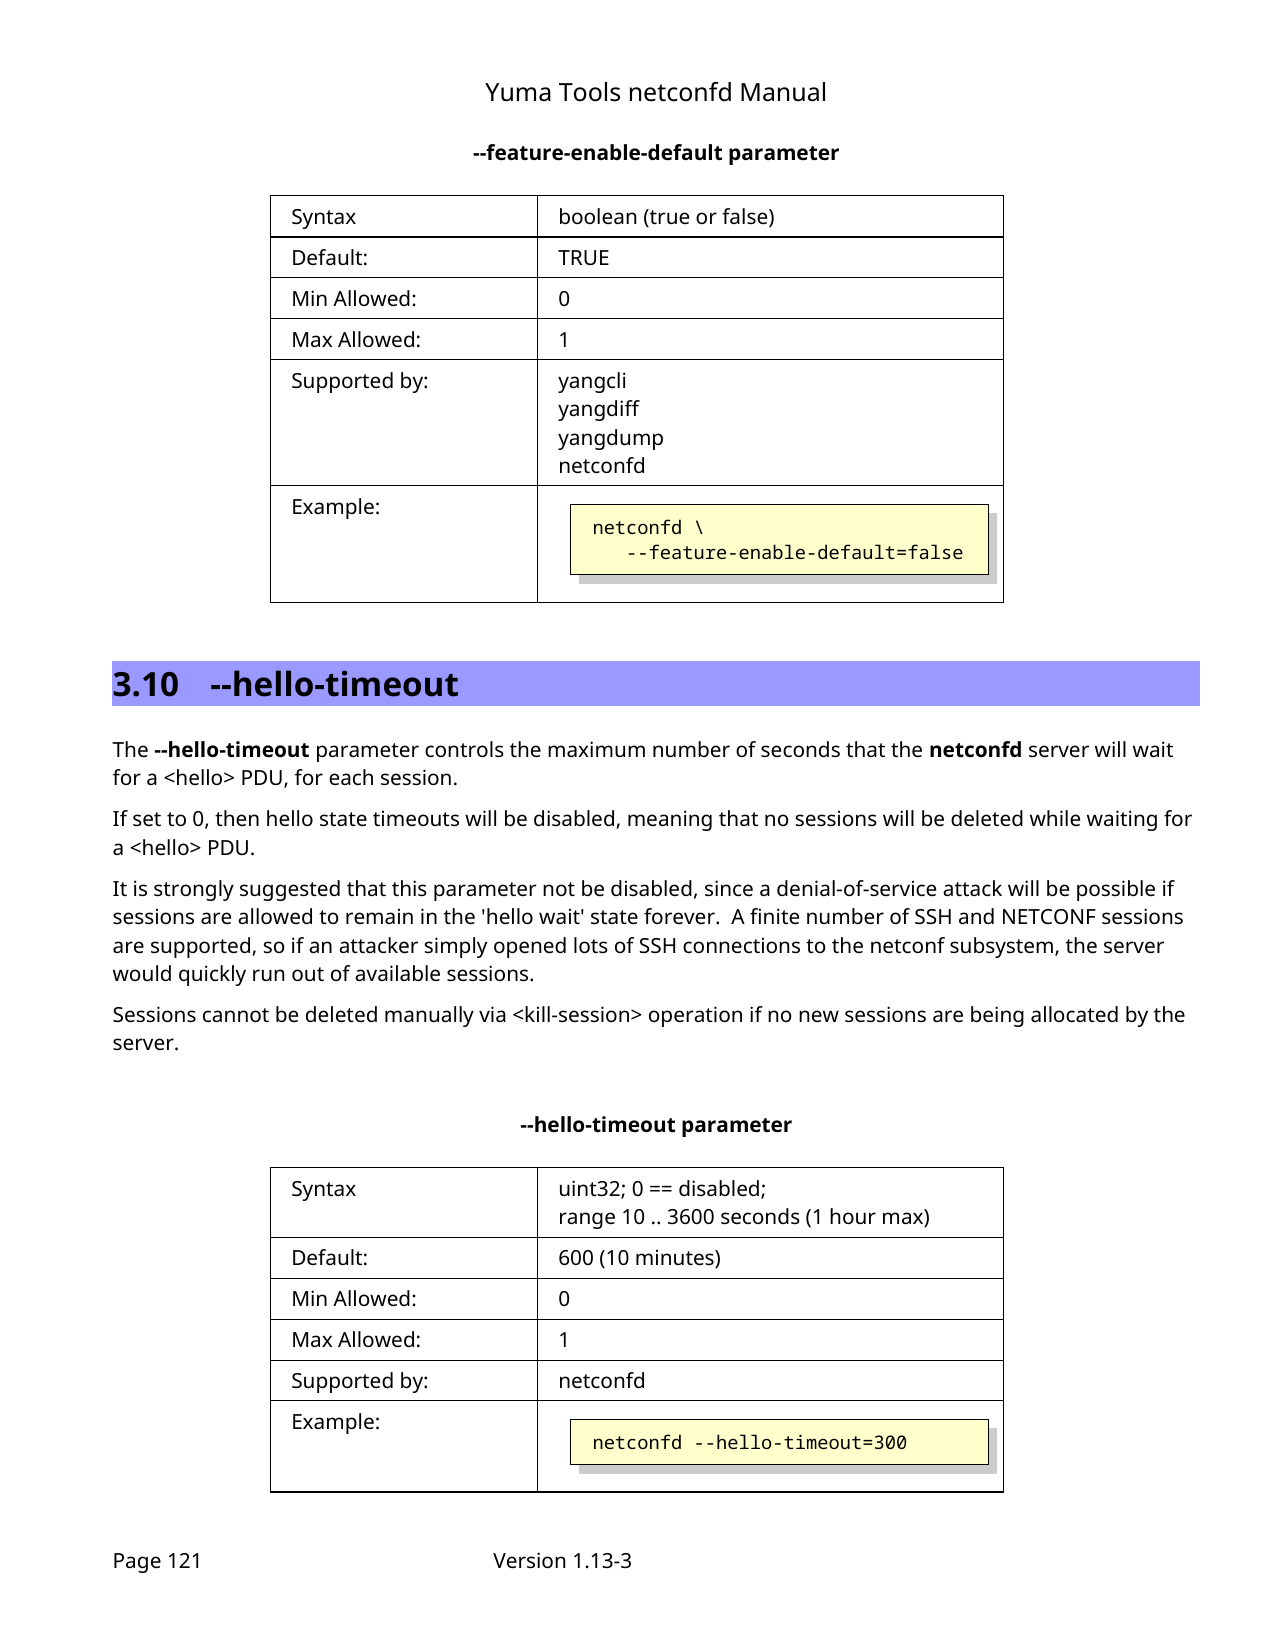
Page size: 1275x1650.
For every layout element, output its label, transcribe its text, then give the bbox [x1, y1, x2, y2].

table_cell 1 [538, 1320, 1003, 1359]
table_cell Min Allowed: [271, 1279, 537, 1318]
table_header Syntax [271, 196, 537, 236]
table_cell Example: [271, 486, 537, 602]
table_cell Max Allowed: [271, 1320, 537, 1359]
subtitle --hello-timeout parameter [127, 1110, 1185, 1139]
subtitle --feature-enable-default parameter [127, 138, 1185, 167]
table_cell Example: [271, 1401, 537, 1491]
table_cell Max Allowed: [271, 319, 537, 359]
table_cell Default: [271, 238, 537, 277]
table_cell TRUE [538, 238, 1003, 277]
table_header Syntax [271, 1168, 537, 1237]
table_cell netconfd \ --feature-enable-default=false [538, 486, 1003, 602]
text It is strongly suggested that this parameter not be disabled, since a denial-of-service attack will be possible if sessions are allowed to remain in the 'hello wait' state forever. A finite number of SSH and NETCONF sessions are supported, so if an attacker simply opened lots of SSH connections to the netconf subsystem, the server would quickly run out of available sessions. [112, 874, 1200, 988]
table_cell Default: [271, 1238, 537, 1278]
subtitle --hello-timeout [112, 661, 1200, 706]
table_cell netconfd --hello-timeout=300 [538, 1401, 1003, 1491]
table_cell 0 [538, 278, 1003, 318]
table_header uint32; 0 == disabled; range 10 .. 3600 seconds (1 hour max) [538, 1168, 1003, 1237]
text Sessions cannot be deleted manually via <kill-session> operation if no new sessions are being allocated by the server. [112, 1000, 1200, 1057]
table_cell 1 [538, 319, 1003, 359]
table_cell netconfd [538, 1361, 1003, 1400]
table_header boolean (true or false) [538, 196, 1003, 236]
text If set to 0, then hello state timeouts will be disabled, meaning that no sessions will be deleted while waiting for a <hello> PDU. [112, 804, 1200, 861]
table_cell Min Allowed: [271, 278, 537, 318]
table_cell 0 [538, 1279, 1003, 1318]
table_cell 600 (10 minutes) [538, 1238, 1003, 1278]
text The --hello-timeout parameter controls the maximum number of seconds that the netconfd server will wait for a <hello> PDU, for each session. [112, 735, 1200, 792]
table_cell yangcli yangdiff yangdump netconfd [538, 360, 1003, 485]
table_cell Supported by: [271, 1361, 537, 1400]
table_cell Supported by: [271, 360, 537, 485]
